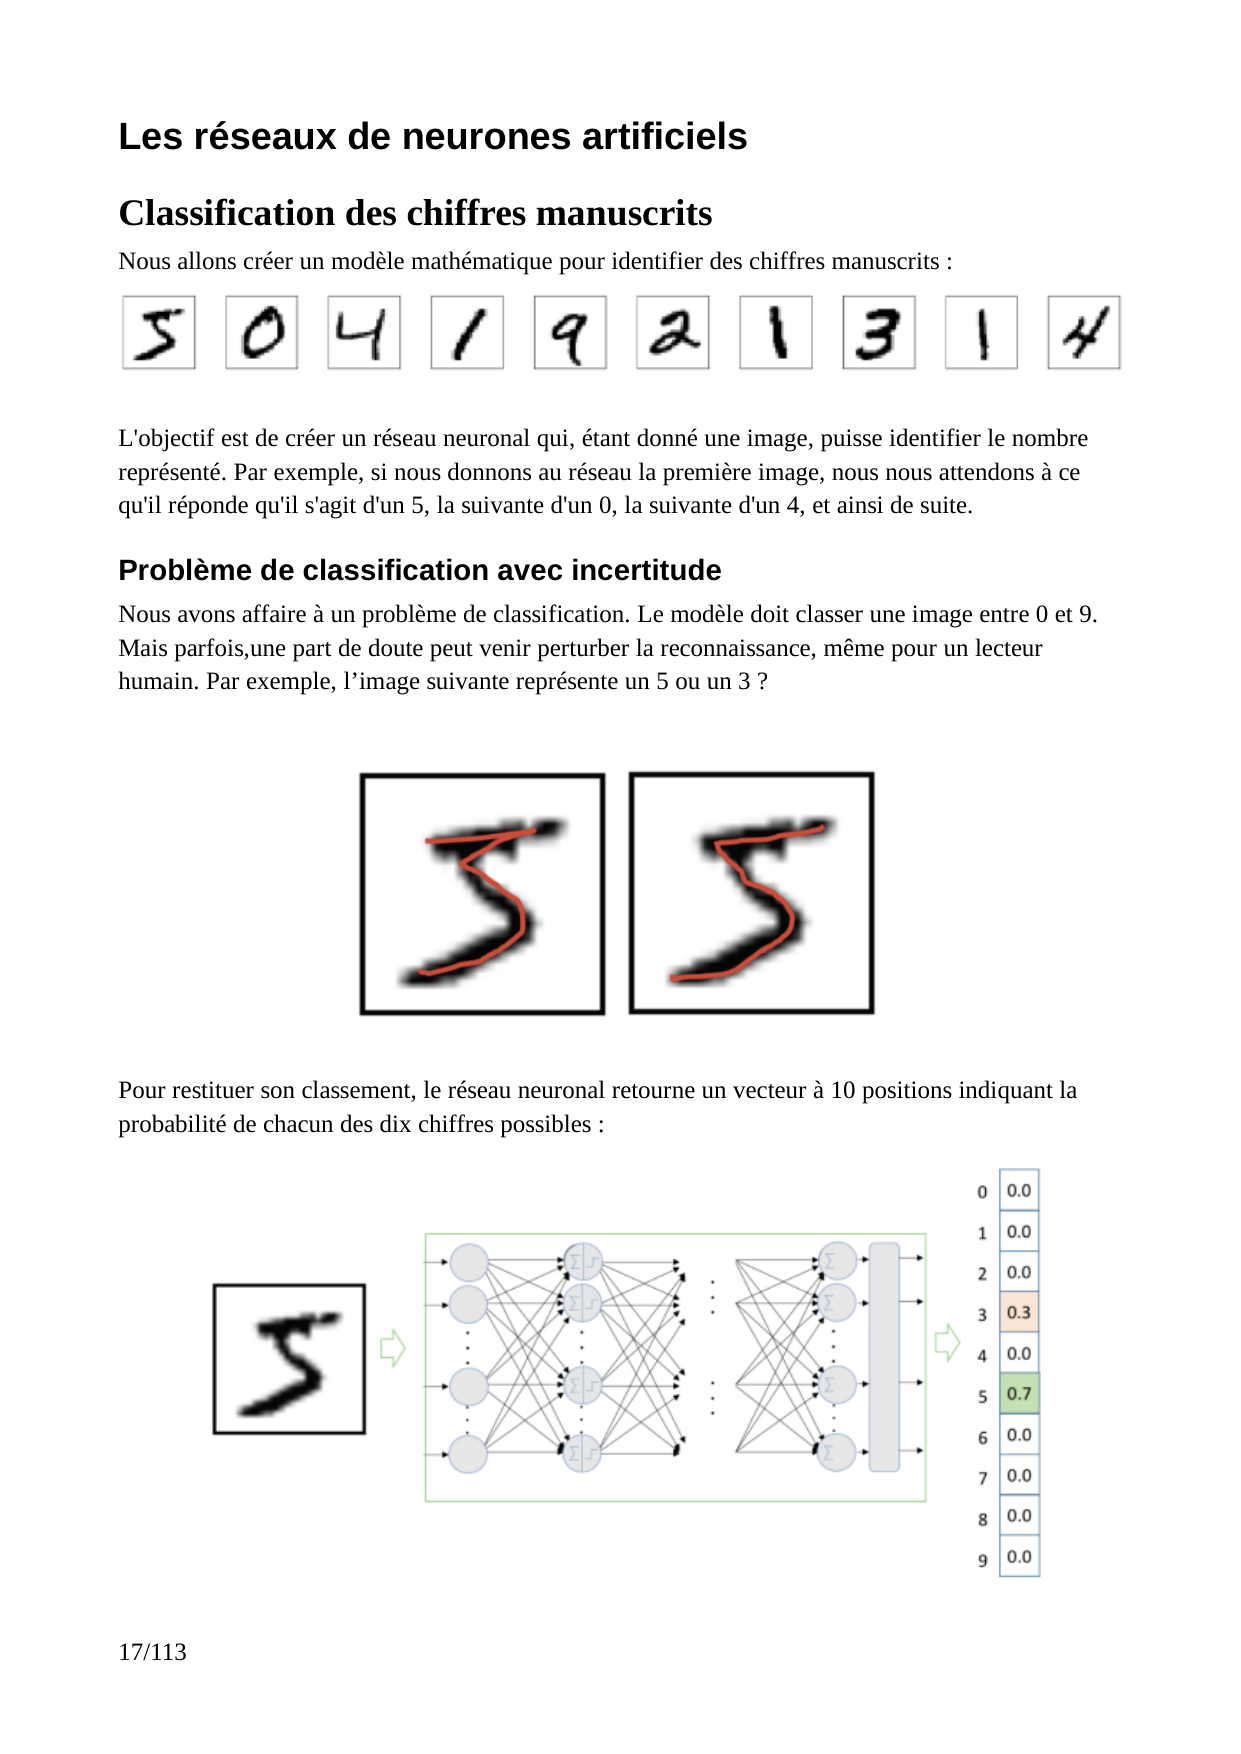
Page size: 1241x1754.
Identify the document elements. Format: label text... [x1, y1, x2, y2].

picture [194, 761, 1046, 1024]
picture [126, 1158, 1130, 1586]
text L'objectif est de créer un réseau neuronal qui, étant donné une image, puisse identifier le nombre représenté. Par exemple, si nous donnons au réseau la première image, nous nous attendons à ce qu'il réponde qu'il s'agit d'un 5, la suivante d'un 0, la suivante d'un 4, et ainsi de suite. [118, 423, 1122, 519]
text Nous avons affaire à un problème de classification. Le modèle doit classer une image entre 0 et 9. Mais parfois,une part de doute peut venir perturber la reconnaissance, même pour un lecteur humain. Par exemple, l’image suivante représente un 5 ou un 3 ? [118, 599, 1122, 695]
text Nous allons créer un modèle mathématique pour identifier des chiffres manuscrits : [118, 246, 1122, 275]
picture [118, 293, 1123, 372]
subtitle Classification des chiffres manuscrits [118, 190, 1122, 233]
text Pour restituer son classement, le réseau neuronal retourne un vecteur à 10 positions indiquant la probabilité de chacun des dix chiffres possibles : [118, 1075, 1122, 1138]
subtitle Problème de classification avec incertitude [118, 552, 1122, 587]
subtitle Les réseaux de neurones artificiels [118, 113, 1122, 157]
